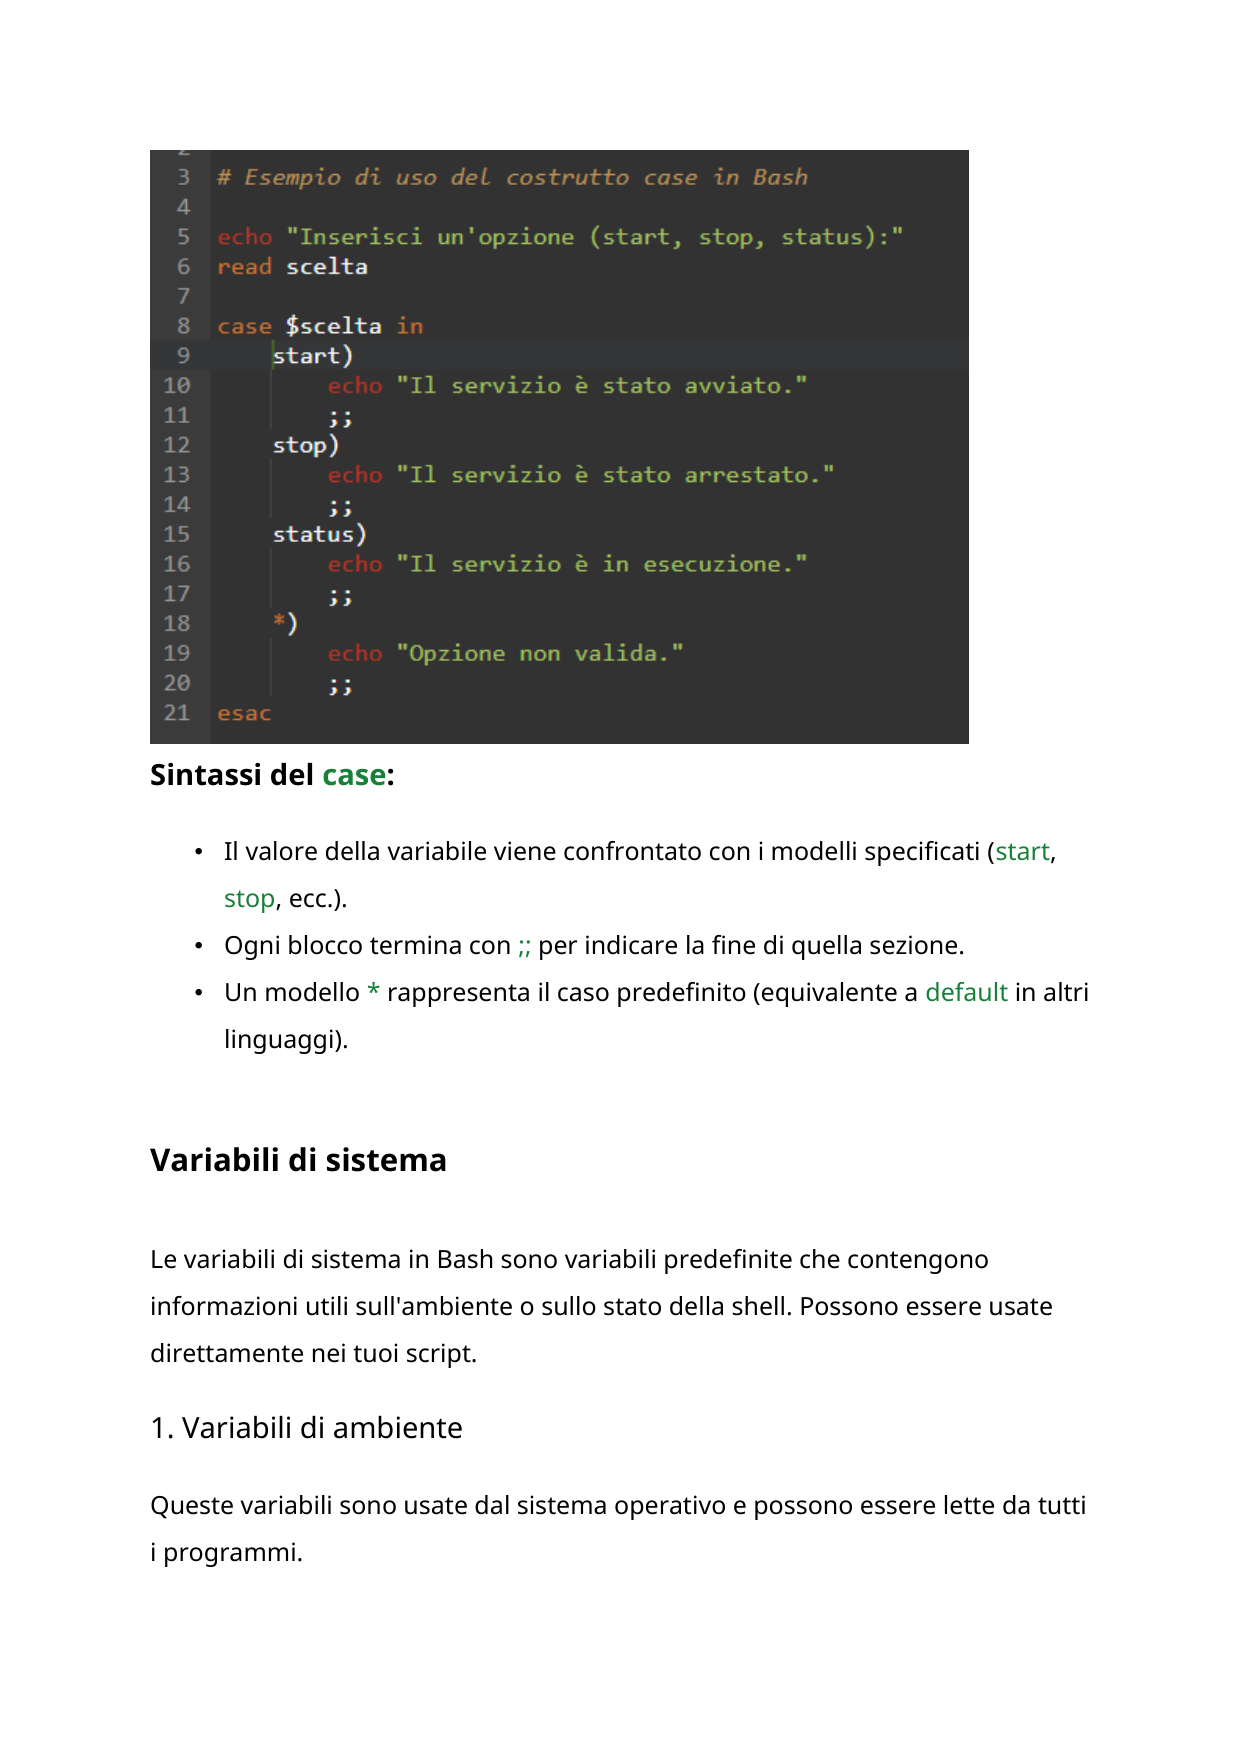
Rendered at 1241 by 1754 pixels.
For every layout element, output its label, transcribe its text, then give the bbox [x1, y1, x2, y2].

text Le variabili di sistema in Bash sono variabili predefinite che contengono informazioni utili sull'ambiente o sullo stato della shell. Possono essere usate direttamente nei tuoi script. [150, 1242, 1090, 1370]
subtitle 1. Variabili di ambiente [150, 1408, 1090, 1447]
list Un modello * rappresenta il caso predefinito (equivalente a default in altri linguaggi). [194, 974, 1090, 1055]
text Variabili di sistema [150, 1138, 1090, 1181]
picture [150, 150, 969, 744]
list Il valore della variabile viene confrontato con i modelli specificati (start, stop, ecc.). [194, 833, 1090, 914]
text Sintassi del case: [150, 754, 1090, 793]
list Ogni blocco termina con ;; per indicare la fine di quella sezione. [194, 927, 1090, 961]
text Queste variabili sono usate dal sistema operativo e possono essere lette da tutti i programmi. [150, 1487, 1090, 1568]
